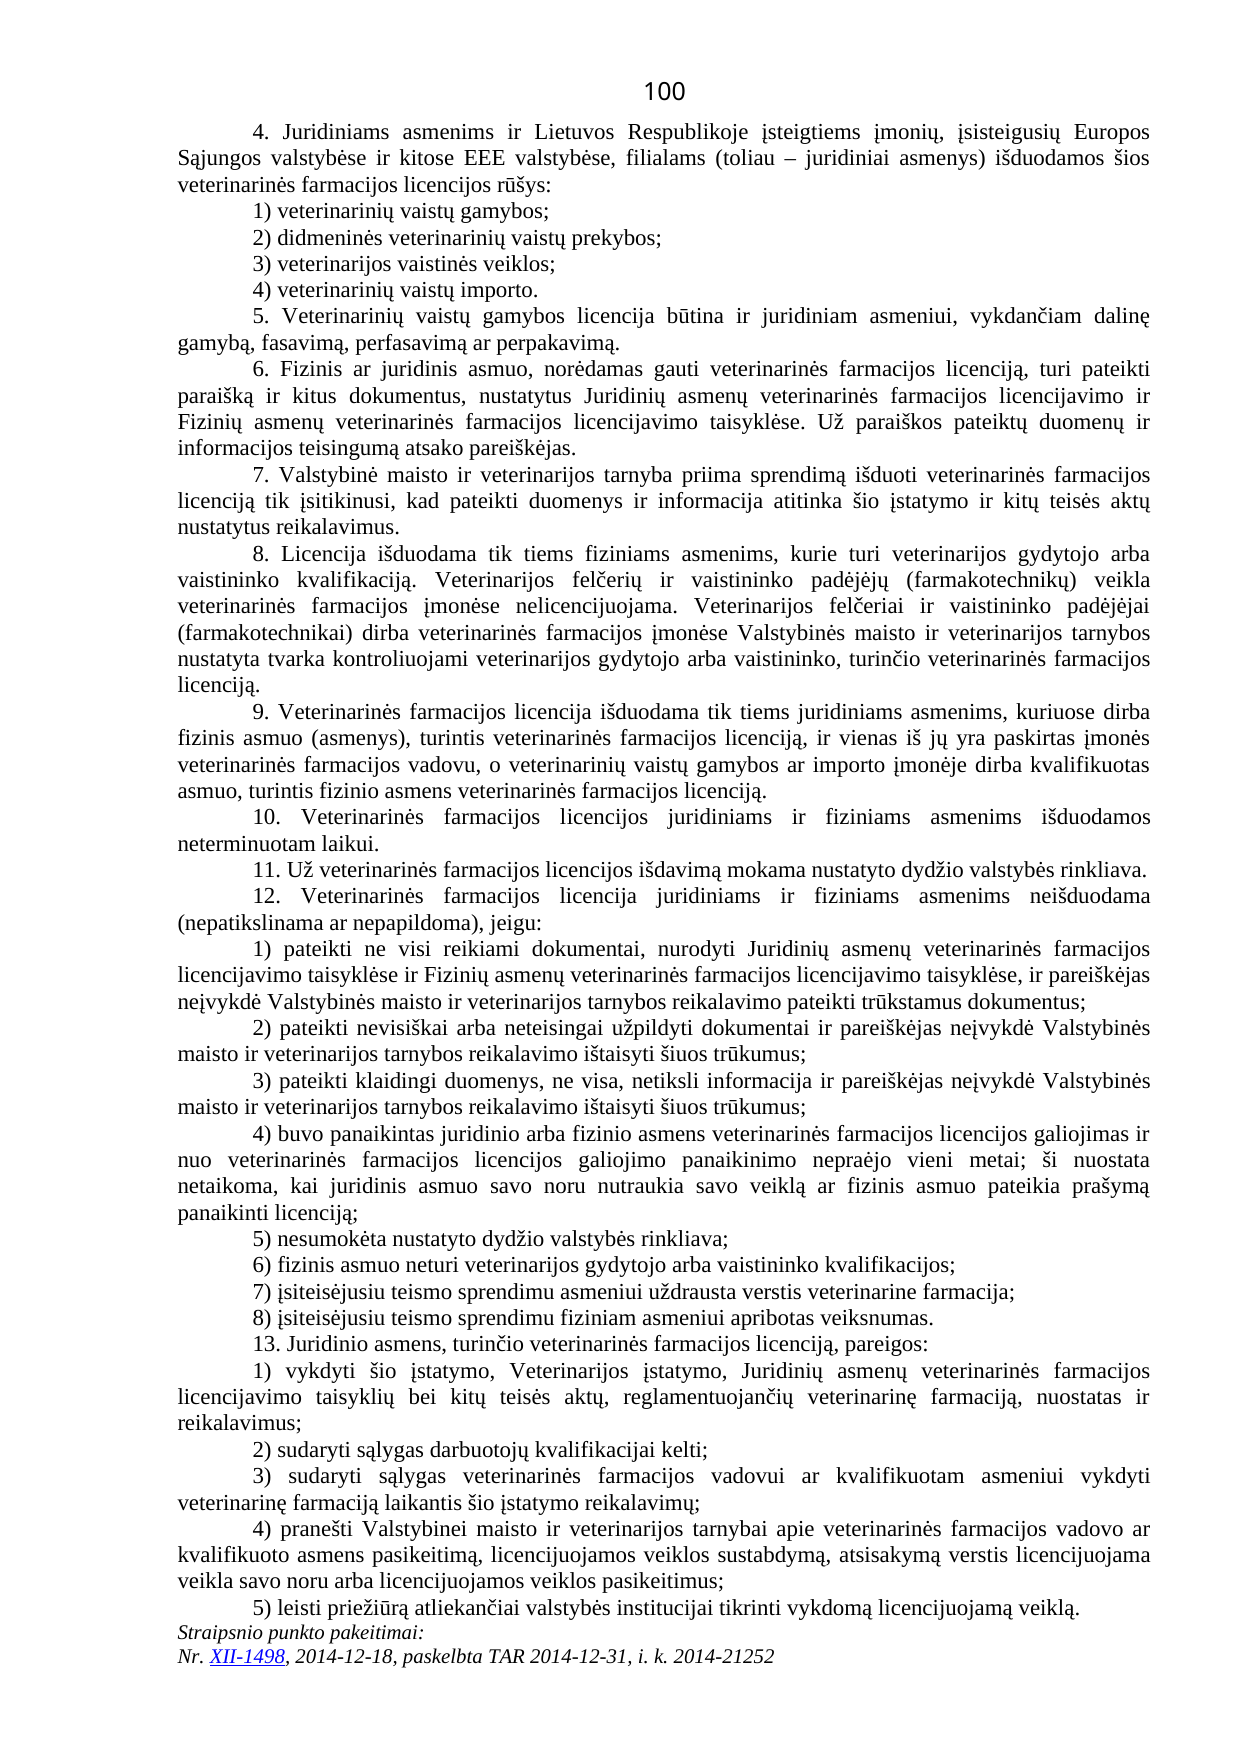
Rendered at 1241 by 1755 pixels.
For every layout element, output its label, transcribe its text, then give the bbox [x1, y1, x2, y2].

text 4) veterinarinių vaistų importo. [177, 276, 1152, 303]
text 4. Juridiniams asmenims ir Lietuvos Respublikoje įsteigtiems įmonių, įsisteigusių Europos Sąjungos valstybėse ir kitose EEE valstybėse, filialams (toliau – juridiniai asmenys) išduodamos šios veterinarinės farmacijos licencijos rūšys: [177, 118, 1152, 197]
text 6. Fizinis ar juridinis asmuo, norėdamas gauti veterinarinės farmacijos licenciją, turi pateikti paraišką ir kitus dokumentus, nustatytus Juridinių asmenų veterinarinės farmacijos licencijavimo ir Fizinių asmenų veterinarinės farmacijos licencijavimo taisyklėse. Už paraiškos pateiktų duomenų ir informacijos teisingumą atsako pareiškėjas. [177, 355, 1152, 461]
text 1) pateikti ne visi reikiami dokumentai, nurodyti Juridinių asmenų veterinarinės farmacijos licencijavimo taisyklėse ir Fizinių asmenų veterinarinės farmacijos licencijavimo taisyklėse, ir pareiškėjas neįvykdė Valstybinės maisto ir veterinarijos tarnybos reikalavimo pateikti trūkstamus dokumentus; [177, 935, 1152, 1014]
text 3) pateikti klaidingi duomenys, ne visa, netiksli informacija ir pareiškėjas neįvykdė Valstybinės maisto ir veterinarijos tarnybos reikalavimo ištaisyti šiuos trūkumus; [177, 1067, 1152, 1119]
text Straipsnio punkto pakeitimai: [177, 1620, 1152, 1644]
text 1) veterinarinių vaistų gamybos; [177, 197, 1152, 223]
text 7. Valstybinė maisto ir veterinarijos tarnyba priima sprendimą išduoti veterinarinės farmacijos licenciją tik įsitikinusi, kad pateikti duomenys ir informacija atitinka šio įstatymo ir kitų teisės aktų nustatytus reikalavimus. [177, 461, 1152, 540]
text 1) vykdyti šio įstatymo, Veterinarijos įstatymo, Juridinių asmenų veterinarinės farmacijos licencijavimo taisyklių bei kitų teisės aktų, reglamentuojančių veterinarinę farmaciją, nuostatas ir reikalavimus; [177, 1357, 1152, 1436]
text 3) sudaryti sąlygas veterinarinės farmacijos vadovui ar kvalifikuotam asmeniui vykdyti veterinarinę farmaciją laikantis šio įstatymo reikalavimų; [177, 1462, 1152, 1515]
text 13. Juridinio asmens, turinčio veterinarinės farmacijos licenciją, pareigos: [177, 1330, 1152, 1357]
text 5. Veterinarinių vaistų gamybos licencija būtina ir juridiniam asmeniui, vykdančiam dalinę gamybą, fasavimą, perfasavimą ar perpakavimą. [177, 303, 1152, 355]
text 3) veterinarijos vaistinės veiklos; [177, 250, 1152, 276]
text 2) pateikti nevisiškai arba neteisingai užpildyti dokumentai ir pareiškėjas neįvykdė Valstybinės maisto ir veterinarijos tarnybos reikalavimo ištaisyti šiuos trūkumus; [177, 1014, 1152, 1067]
text 7) įsiteisėjusiu teismo sprendimu asmeniui uždrausta verstis veterinarine farmacija; [177, 1278, 1152, 1304]
text 5) nesumokėta nustatyto dydžio valstybės rinkliava; [177, 1225, 1152, 1251]
text 4) pranešti Valstybinei maisto ir veterinarijos tarnybai apie veterinarinės farmacijos vadovo ar kvalifikuoto asmens pasikeitimą, licencijuojamos veiklos sustabdymą, atsisakymą verstis licencijuojama veikla savo noru arba licencijuojamos veiklos pasikeitimus; [177, 1515, 1152, 1594]
text 8. Licencija išduodama tik tiems fiziniams asmenims, kurie turi veterinarijos gydytojo arba vaistininko kvalifikaciją. Veterinarijos felčerių ir vaistininko padėjėjų (farmakotechnikų) veikla veterinarinės farmacijos įmonėse nelicencijuojama. Veterinarijos felčeriai ir vaistininko padėjėjai (farmakotechnikai) dirba veterinarinės farmacijos įmonėse Valstybinės maisto ir veterinarijos tarnybos nustatyta tvarka kontroliuojami veterinarijos gydytojo arba vaistininko, turinčio veterinarinės farmacijos licenciją. [177, 540, 1152, 698]
text 9. Veterinarinės farmacijos licencija išduodama tik tiems juridiniams asmenims, kuriuose dirba fizinis asmuo (asmenys), turintis veterinarinės farmacijos licenciją, ir vienas iš jų yra paskirtas įmonės veterinarinės farmacijos vadovu, o veterinarinių vaistų gamybos ar importo įmonėje dirba kvalifikuotas asmuo, turintis fizinio asmens veterinarinės farmacijos licenciją. [177, 698, 1152, 803]
text 2) didmeninės veterinarinių vaistų prekybos; [177, 223, 1152, 250]
text 12. Veterinarinės farmacijos licencija juridiniams ir fiziniams asmenims neišduodama (nepatikslinama ar nepapildoma), jeigu: [177, 882, 1152, 935]
text 5) leisti priežiūrą atliekančiai valstybės institucijai tikrinti vykdomą licencijuojamą veiklą. [177, 1594, 1152, 1620]
text 11. Už veterinarinės farmacijos licencijos išdavimą mokama nustatyto dydžio valstybės rinkliava. [177, 856, 1152, 882]
text 4) buvo panaikintas juridinio arba fizinio asmens veterinarinės farmacijos licencijos galiojimas ir nuo veterinarinės farmacijos licencijos galiojimo panaikinimo nepraėjo vieni metai; ši nuostata netaikoma, kai juridinis asmuo savo noru nutraukia savo veiklą ar fizinis asmuo pateikia prašymą panaikinti licenciją; [177, 1119, 1152, 1225]
text 10. Veterinarinės farmacijos licencijos juridiniams ir fiziniams asmenims išduodamos neterminuotam laikui. [177, 803, 1152, 856]
text 8) įsiteisėjusiu teismo sprendimu fiziniam asmeniui apribotas veiksnumas. [177, 1304, 1152, 1330]
text Nr. XII-1498, 2014-12-18, paskelbta TAR 2014-12-31, i. k. 2014-21252 [177, 1644, 1152, 1668]
text 2) sudaryti sąlygas darbuotojų kvalifikacijai kelti; [177, 1436, 1152, 1462]
text 6) fizinis asmuo neturi veterinarijos gydytojo arba vaistininko kvalifikacijos; [177, 1251, 1152, 1278]
